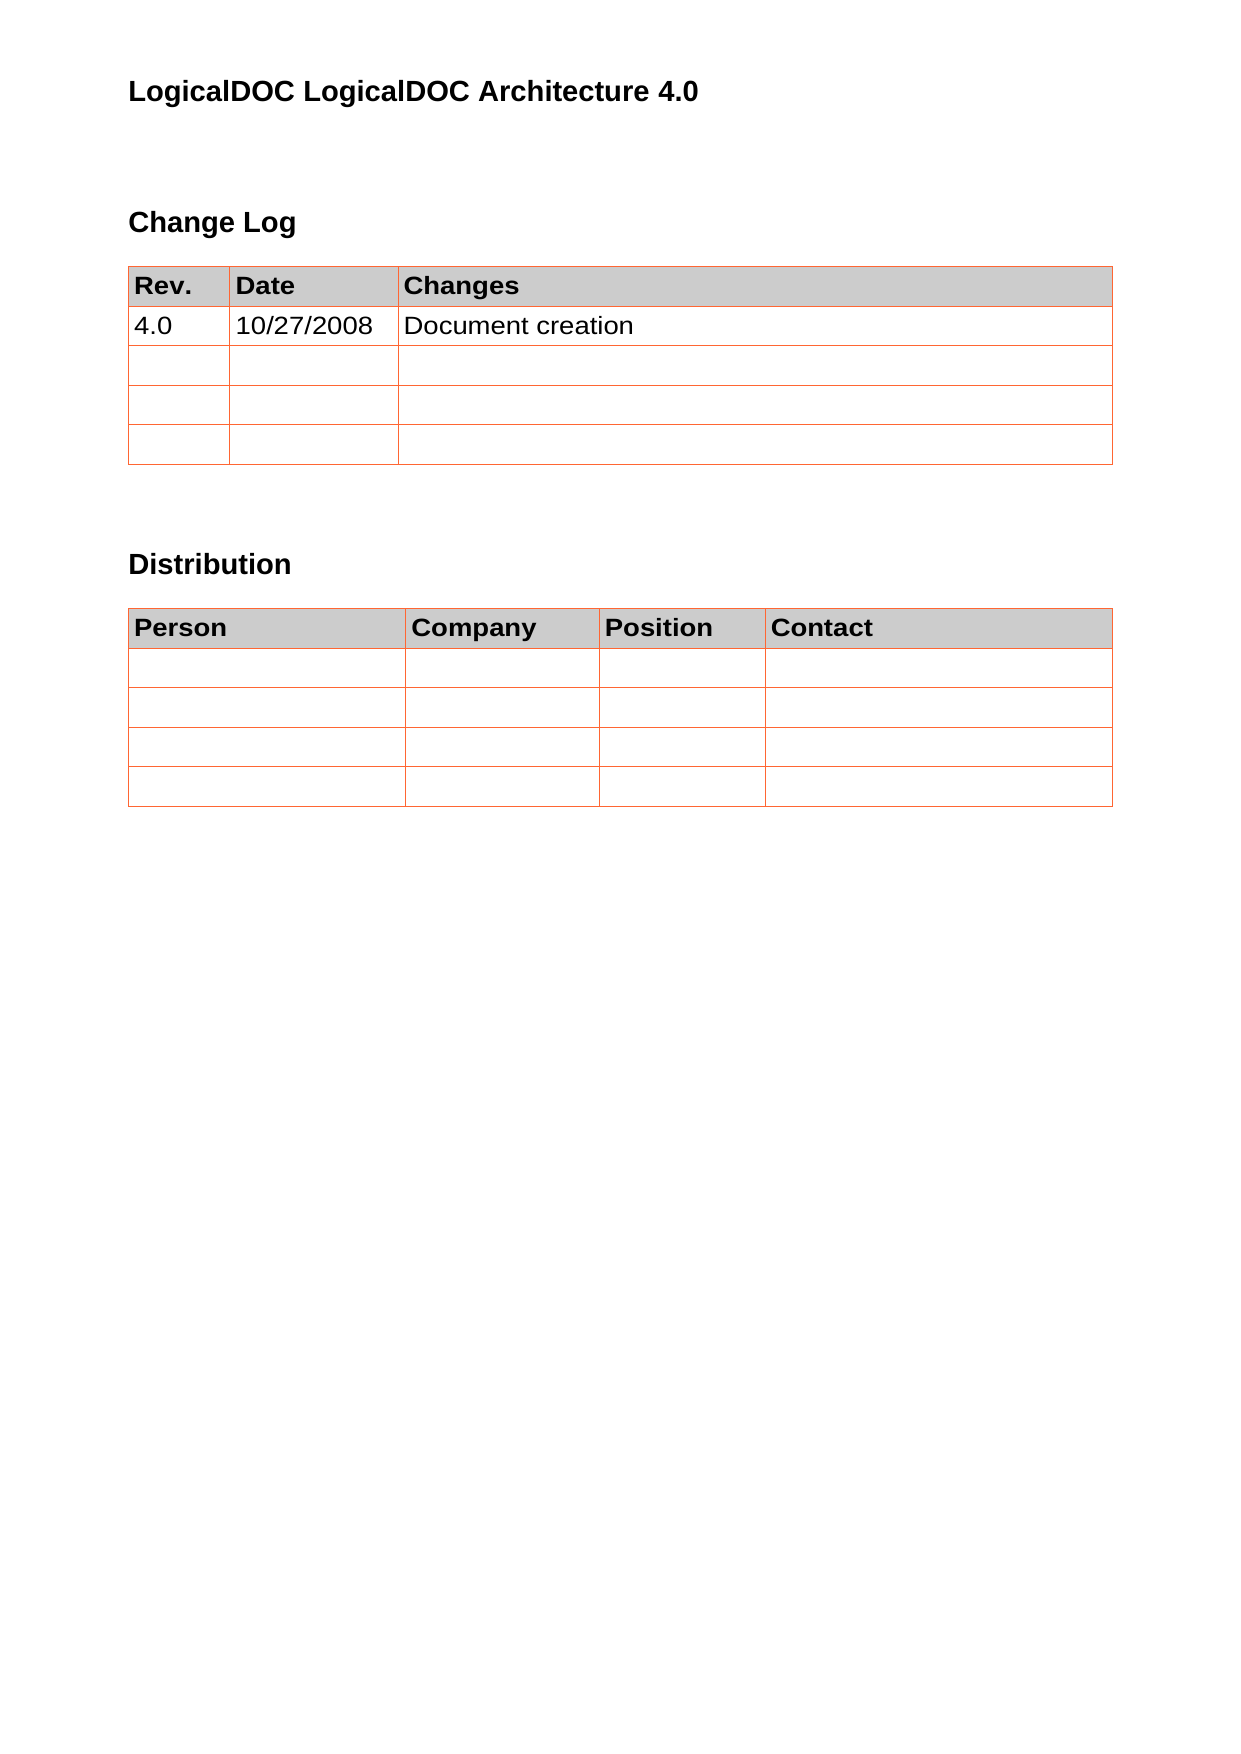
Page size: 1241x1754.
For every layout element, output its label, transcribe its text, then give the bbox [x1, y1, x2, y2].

table_header Company [406, 609, 599, 648]
table_header Rev. [129, 267, 229, 306]
table_cell [406, 767, 599, 806]
table_cell [600, 767, 765, 806]
table_cell [766, 728, 1112, 766]
table_cell [230, 425, 398, 464]
table_cell [399, 386, 1112, 424]
table_header Person [129, 609, 405, 648]
table_cell [129, 728, 405, 766]
table_cell [406, 649, 599, 687]
table_cell [399, 346, 1112, 385]
table_header Contact [766, 609, 1112, 648]
table_header Date [230, 267, 398, 306]
table_cell [129, 767, 405, 806]
table_cell [766, 767, 1112, 806]
text Distribution [128, 548, 1112, 580]
table_cell [129, 425, 229, 464]
table_cell [129, 688, 405, 727]
table_cell [129, 649, 405, 687]
table_cell [766, 649, 1112, 687]
table_cell [129, 346, 229, 385]
table_cell Document creation [399, 307, 1112, 345]
table_cell [600, 688, 765, 727]
table_header Changes [399, 267, 1112, 306]
table_cell [406, 688, 599, 727]
table_cell 4.0 [129, 307, 229, 345]
table_cell [230, 346, 398, 385]
table_cell [406, 728, 599, 766]
table_cell [399, 425, 1112, 464]
table_cell [766, 688, 1112, 727]
table_cell [600, 649, 765, 687]
table_header Position [600, 609, 765, 648]
table_cell [129, 386, 229, 424]
text Change Log [128, 206, 1112, 238]
table_cell [600, 728, 765, 766]
table_cell [230, 386, 398, 424]
table_cell 10/27/2008 [230, 307, 398, 345]
